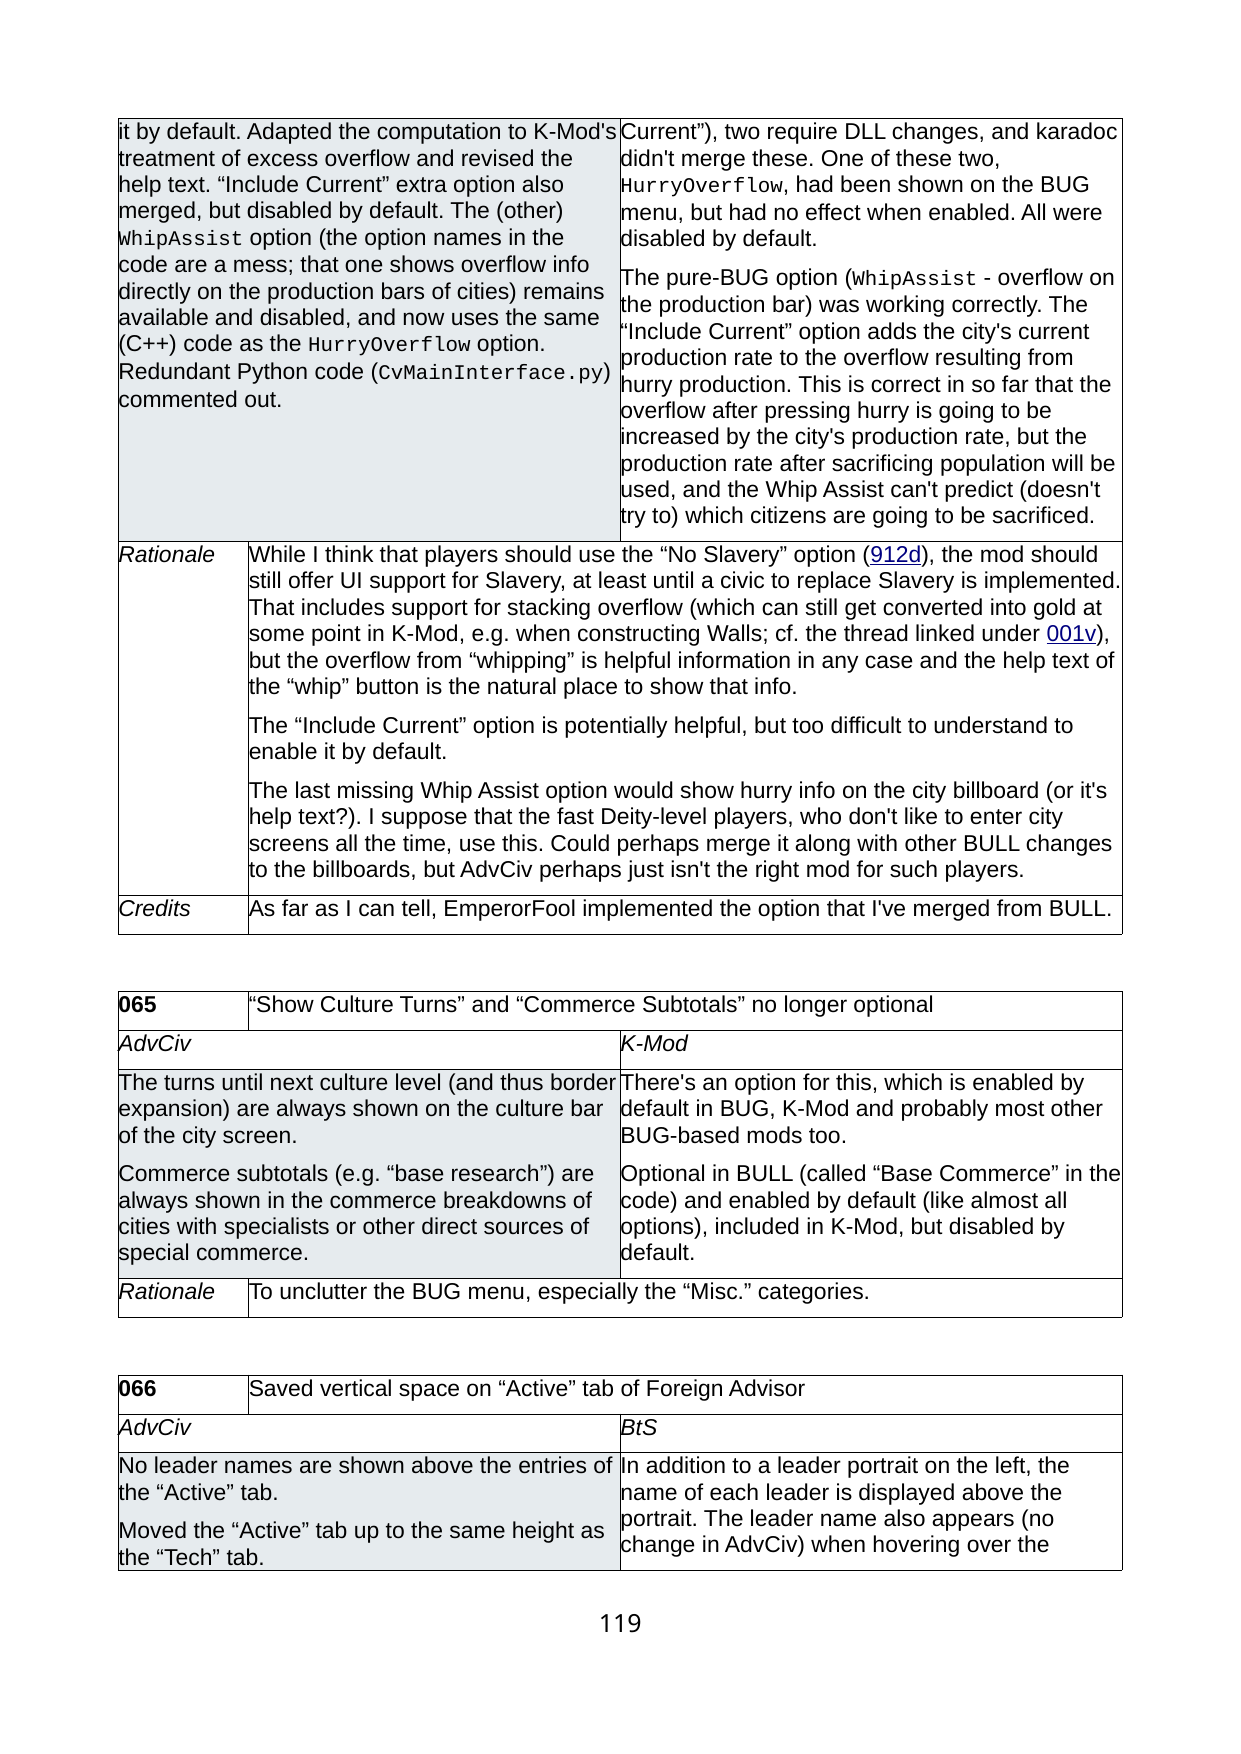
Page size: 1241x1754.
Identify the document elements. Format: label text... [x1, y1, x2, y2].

table_cell K-Mod [621, 1031, 1122, 1069]
table_cell To unclutter the BUG menu, especially the “Misc.” categories. [249, 1279, 1122, 1317]
table_cell While I think that players should use the “No Slavery” option (912d), the mod should still offer UI support for Slavery, at least until a civic to replace Slavery is implemented. That includes support for stacking overflow (which can still get converted into gold at some point in K-Mod, e.g. when constructing Walls; cf. the thread linked under 001v), but the overflow from “whipping” is helpful information in any case and the help text of the “whip” button is the natural place to show that info. The “Include Current” option is potentially helpful, but too difficult to understand to enable it by default. The last missing Whip Assist option would show hurry info on the city billboard (or it's help text?). I suppose that the fast Deity-level players, who don't like to enter city screens all the time, use this. Could perhaps merge it along with other BULL changes to the billboards, but AdvCiv perhaps just isn't the right mod for such players. [249, 542, 1122, 894]
table_cell Credits [119, 896, 248, 933]
table_cell BtS [621, 1415, 1122, 1452]
table_cell AdvCiv [119, 1031, 620, 1069]
table_cell No leader names are shown above the entries of the “Active” tab. Moved the “Active” tab up to the same height as the “Tech” tab. [119, 1453, 620, 1570]
table_cell There's an option for this, which is enabled by default in BUG, K-Mod and probably most other BUG-based mods too. Optional in BULL (called “Base Commerce” in the code) and enabled by default (like almost all options), included in K-Mod, but disabled by default. [621, 1070, 1122, 1278]
table_cell it by default. Adapted the computation to K-Mod's treatment of excess overflow and revised the help text. “Include Current” extra option also merged, but disabled by default. The (other) WhipAssist option (the option names in the code are a mess; that one shows overflow info directly on the production bars of cities) remains available and disabled, and now uses the same (C++) code as the HurryOverflow option. Redundant Python code (CvMainInterface.py) commented out. [119, 119, 620, 541]
table_cell In addition to a leader portrait on the left, the name of each leader is displayed above the portrait. The leader name also appears (no change in AdvCiv) when hovering over the [621, 1453, 1122, 1570]
table_cell Current”), two require DLL changes, and karadoc didn't merge these. One of these two, HurryOverflow, had been shown on the BUG menu, but had no effect when enabled. All were disabled by default. The pure-BUG option (WhipAssist - overflow on the production bar) was working correctly. The “Include Current” option adds the city's current production rate to the overflow resulting from hurry production. This is correct in so far that the overflow after pressing hurry is going to be increased by the city's production rate, but the production rate after sacrificing population will be used, and the Whip Assist can't predict (doesn't try to) which citizens are going to be sacrificed. [621, 119, 1122, 541]
table_cell AdvCiv [119, 1415, 620, 1452]
table_cell Rationale [119, 1279, 248, 1317]
table_header “Show Culture Turns” and “Commerce Subtotals” no longer optional [249, 992, 1122, 1030]
table_header 066 [119, 1376, 248, 1413]
table_cell As far as I can tell, EmperorFool implemented the option that I've merged from BULL. [249, 896, 1122, 933]
table_cell The turns until next culture level (and thus border expansion) are always shown on the culture bar of the city screen. Commerce subtotals (e.g. “base research”) are always shown in the commerce breakdowns of cities with specialists or other direct sources of special commerce. [119, 1070, 620, 1278]
table_header Saved vertical space on “Active” tab of Foreign Advisor [249, 1376, 1122, 1413]
table_header 065 [119, 992, 248, 1030]
table_cell Rationale [119, 542, 248, 894]
